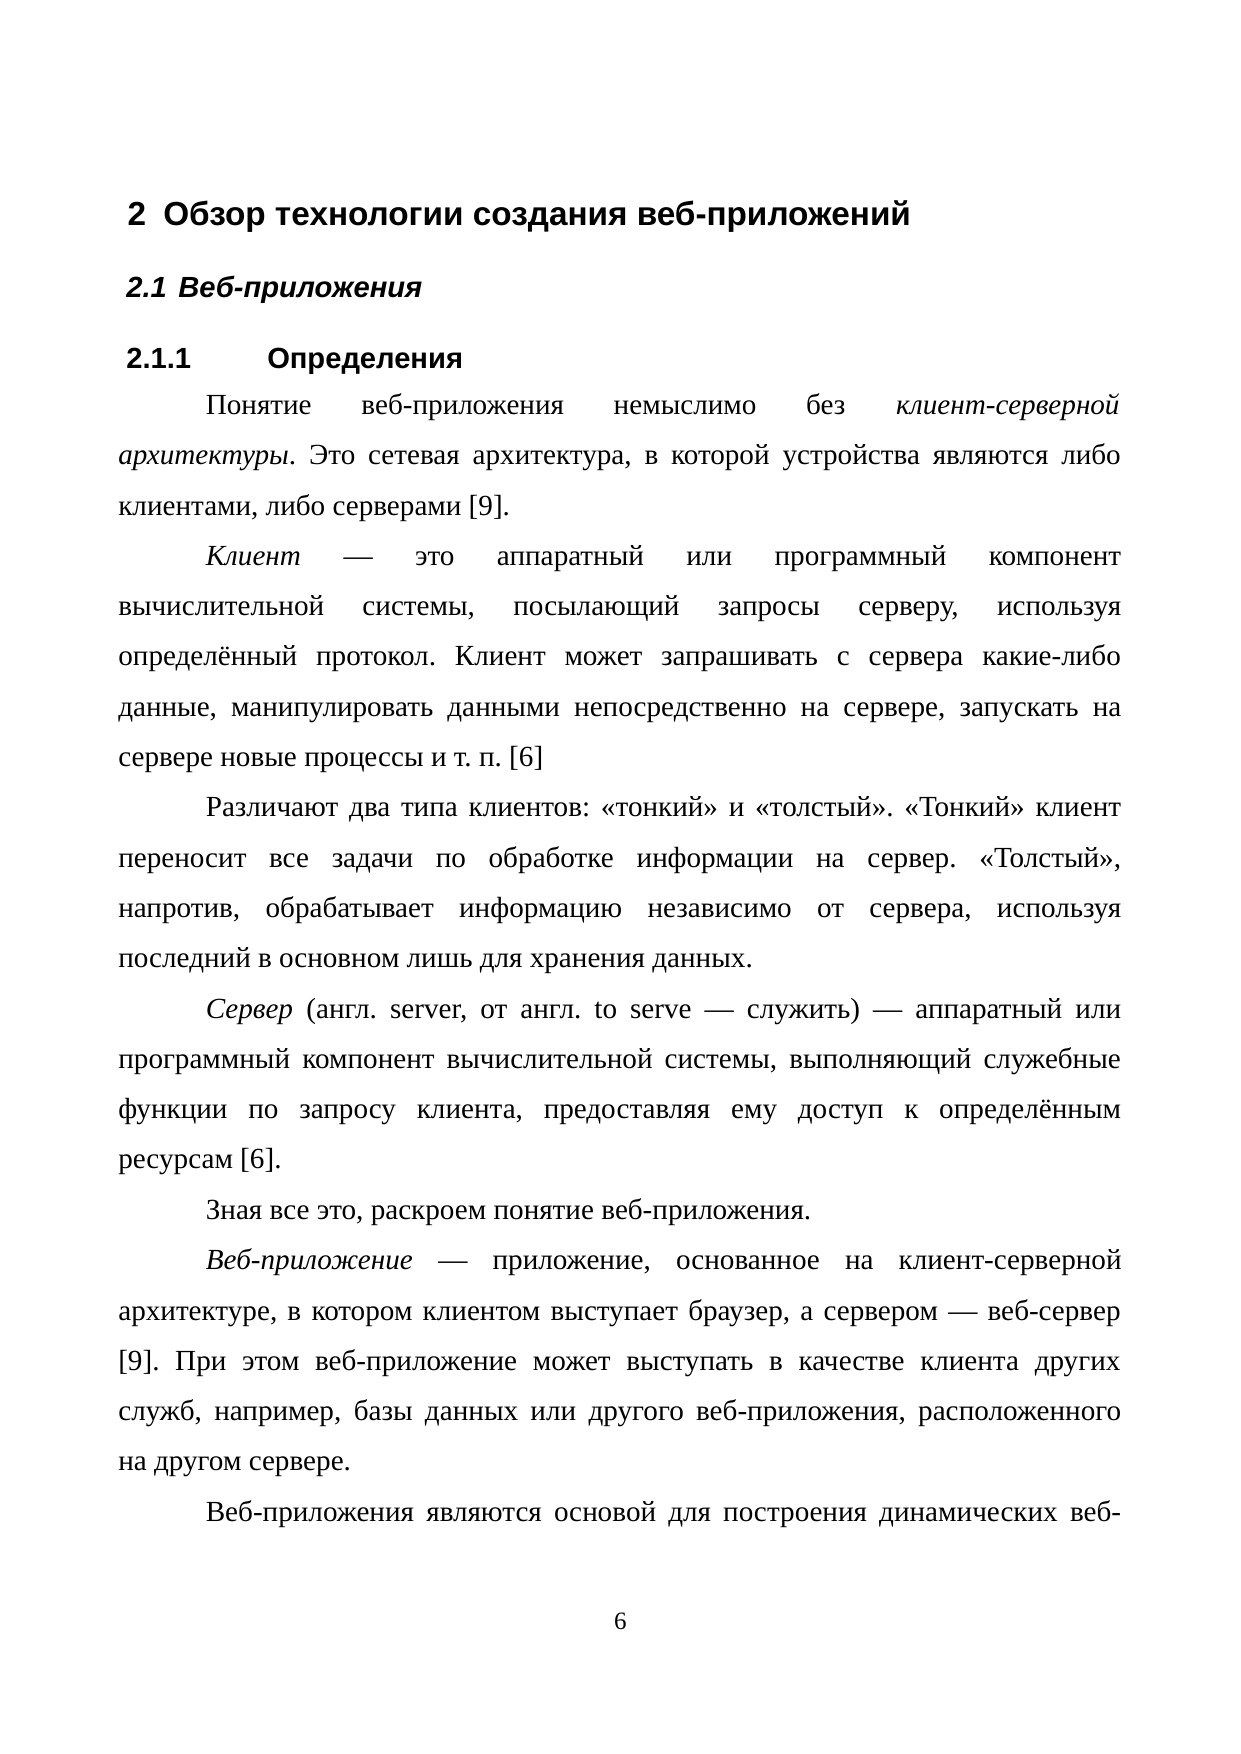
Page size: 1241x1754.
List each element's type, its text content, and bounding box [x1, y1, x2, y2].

text Понятие веб-приложения немыслимо без клиент-серверной архитектуры. Это сетевая архитектура, в которой устройства являются либо клиентами, либо серверами [9]. [118, 387, 1122, 521]
text Зная все это, раскроем понятие веб-приложения. [118, 1192, 1122, 1226]
subtitle Определения [118, 341, 1122, 374]
text Клиент — это аппаратный или программный компонент вычислительной системы, посылающий запросы серверу, используя определённый протокол. Клиент может запрашивать с сервера какие-либо данные, манипулировать данными непосредственно на сервере, запускать на сервере новые процессы и т. п. [6] [118, 538, 1122, 773]
text Веб-приложение — приложение, основанное на клиент-серверной архитектуре, в котором клиентом выступает браузер, а сервером — веб-сервер [9]. При этом веб-приложение может выступать в качестве клиента других служб, например, базы данных или другого веб-приложения, расположенного на другом сервере. [118, 1242, 1122, 1477]
text Веб-приложения являются основой для построения динамических веб- [118, 1494, 1122, 1527]
text Различают два типа клиентов: «тонкий» и «толстый». «Тонкий» клиент переносит все задачи по обработке информации на сервер. «Толстый», напротив, обрабатывает информацию независимо от сервера, используя последний в основном лишь для хранения данных. [118, 789, 1122, 974]
subtitle Веб-приложения [118, 270, 1122, 303]
text Сервер (англ. server, от англ. to serve — служить) — аппаратный или программный компонент вычислительной системы, выполняющий служебные функции по запросу клиента, предоставляя ему доступ к определённым ресурсам [6]. [118, 991, 1122, 1175]
subtitle Обзор технологии создания веб-приложений [118, 194, 1122, 232]
